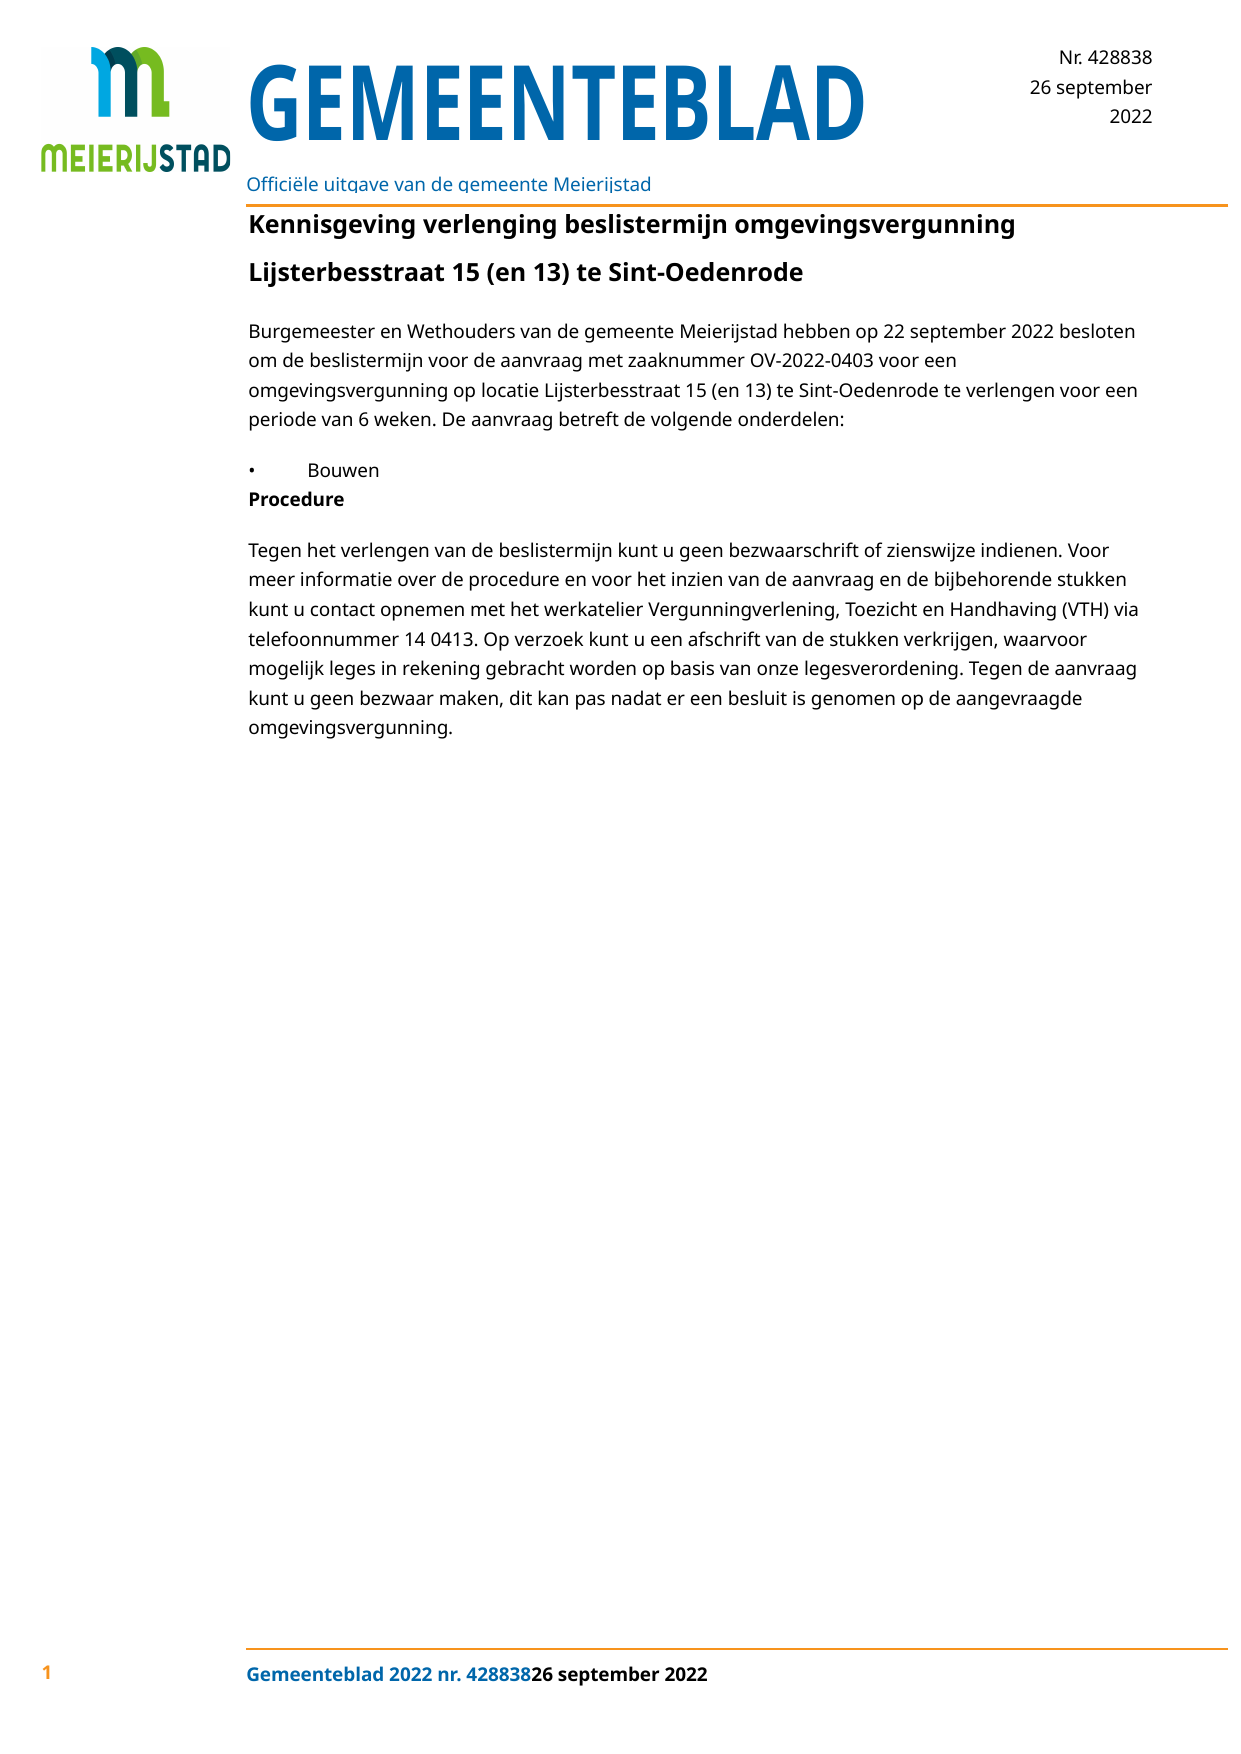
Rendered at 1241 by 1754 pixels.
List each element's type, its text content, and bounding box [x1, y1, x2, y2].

text Kennisgeving verlenging beslistermijn omgevingsvergunning Lijsterbesstraat 15 (en 13) te Sint-Oedenrode [248, 207, 1152, 288]
text Tegen het verlengen van de beslistermijn kunt u geen bezwaarschrift of zienswijze indienen. Voor meer informatie over de procedure en voor het inzien van de aanvraag en de bijbehorende stukken kunt u contact opnemen met het werkatelier Vergunningverlening, Toezicht en Handhaving (VTH) via telefoonnummer 14 0413. Op verzoek kunt u een afschrift van de stukken verkrijgen, waarvoor mogelijk leges in rekening gebracht worden op basis van onze legesverordening. Tegen de aanvraag kunt u geen bezwaar maken, dit kan pas nadat er een besluit is genomen op de aangevraagde omgevingsvergunning. [248, 537, 1152, 740]
list Bouwen [248, 457, 1152, 483]
picture [41, 47, 231, 172]
text Burgemeester en Wethouders van de gemeente Meierijstad hebben op 22 september 2022 besloten om de beslistermijn voor de aanvraag met zaaknummer OV-2022-0403 voor een omgevingsvergunning op locatie Lijsterbesstraat 15 (en 13) te Sint-Oedenrode te verlengen voor een periode van 6 weken. De aanvraag betreft de volgende onderdelen: [248, 318, 1152, 432]
text Procedure [248, 487, 1152, 512]
